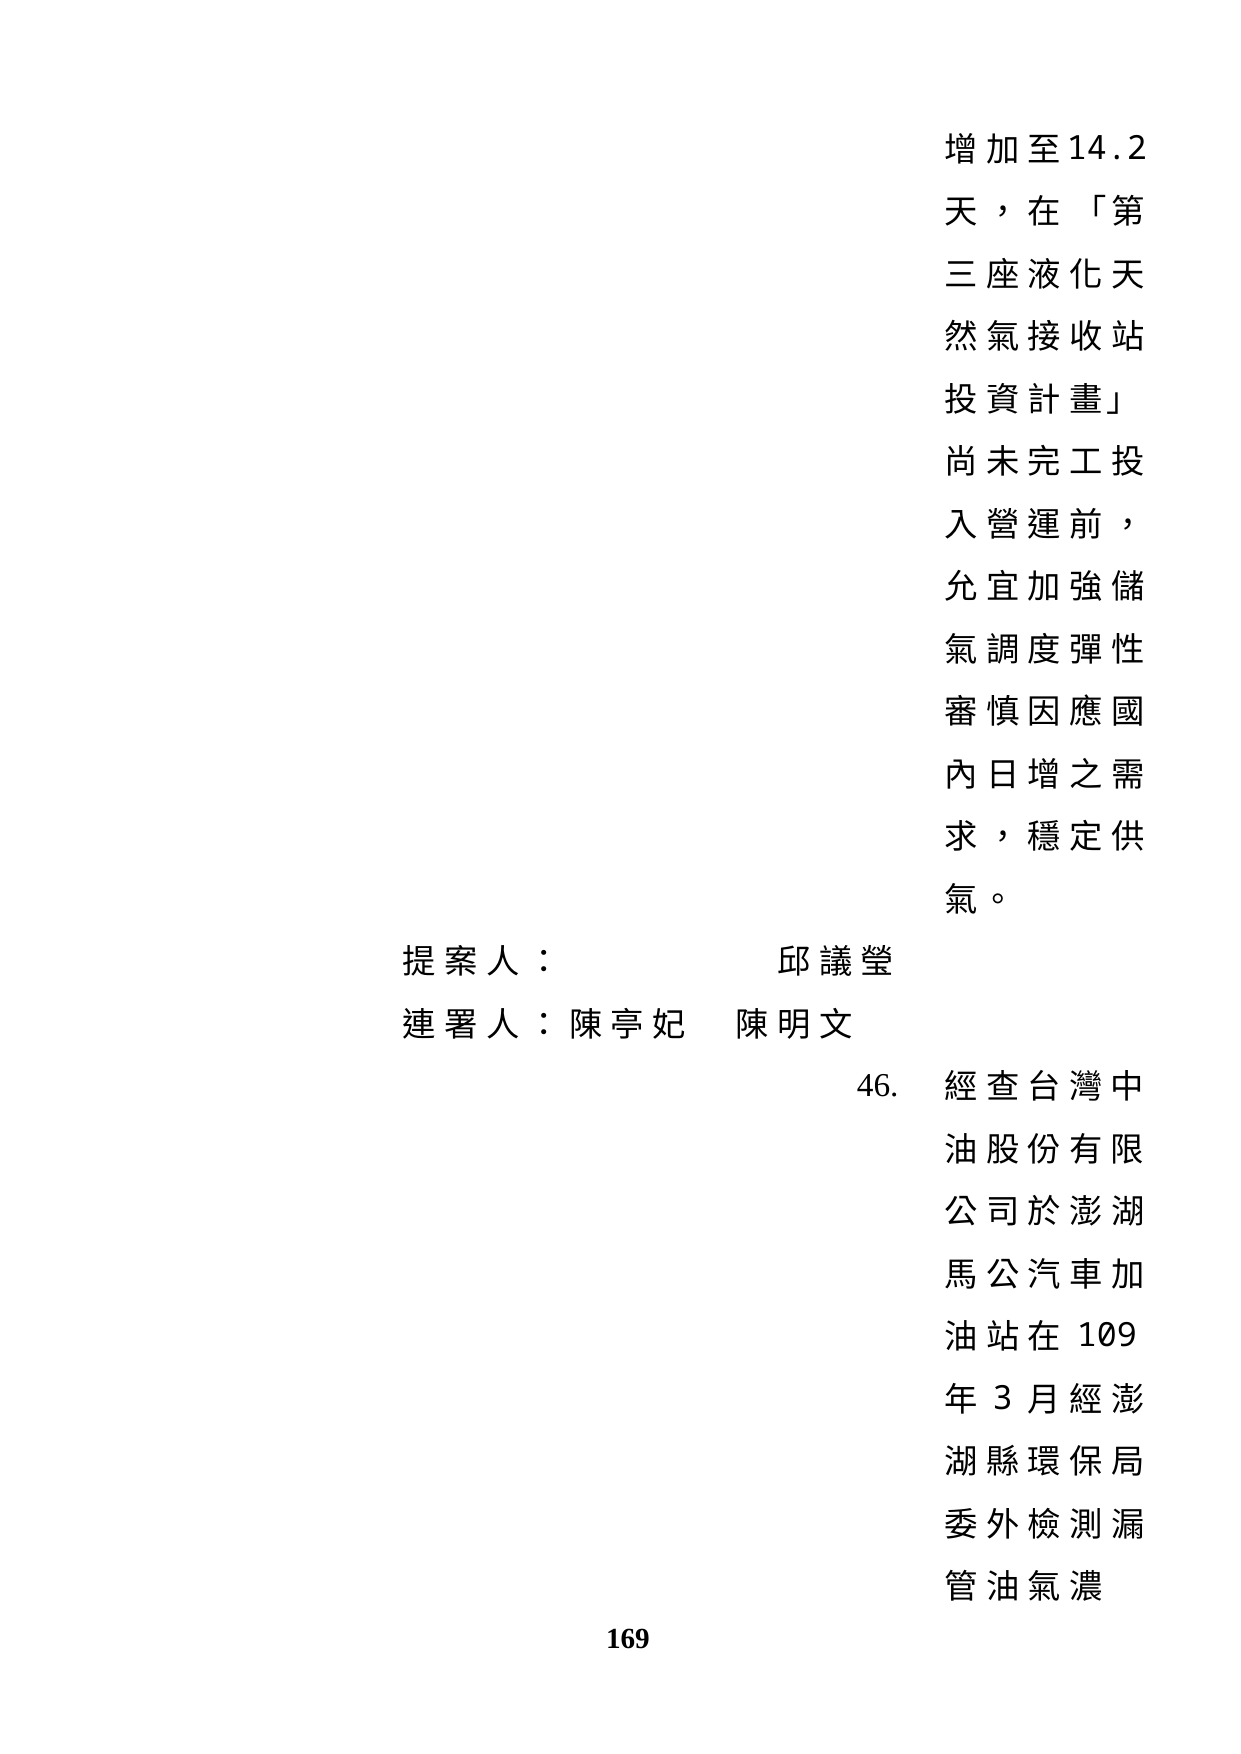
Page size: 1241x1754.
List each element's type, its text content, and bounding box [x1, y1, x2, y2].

list 經查台灣中油股份有限公司於澎湖馬公汽車加油站在109年3月經澎湖縣環保局委外檢測漏管油氣濃 [849, 1042, 1148, 1605]
text 連署人：陳亭妃 陳明文 [384, 980, 1044, 1042]
text 提案人： 邱議瑩 [384, 917, 1044, 980]
list 增加至14.2天，在「第三座液化天然氣接收站投資計畫」尚未完工投入營運前，允宜加強儲氣調度彈性審慎因應國內日增之需求，穩定供氣。 [849, 105, 1148, 917]
